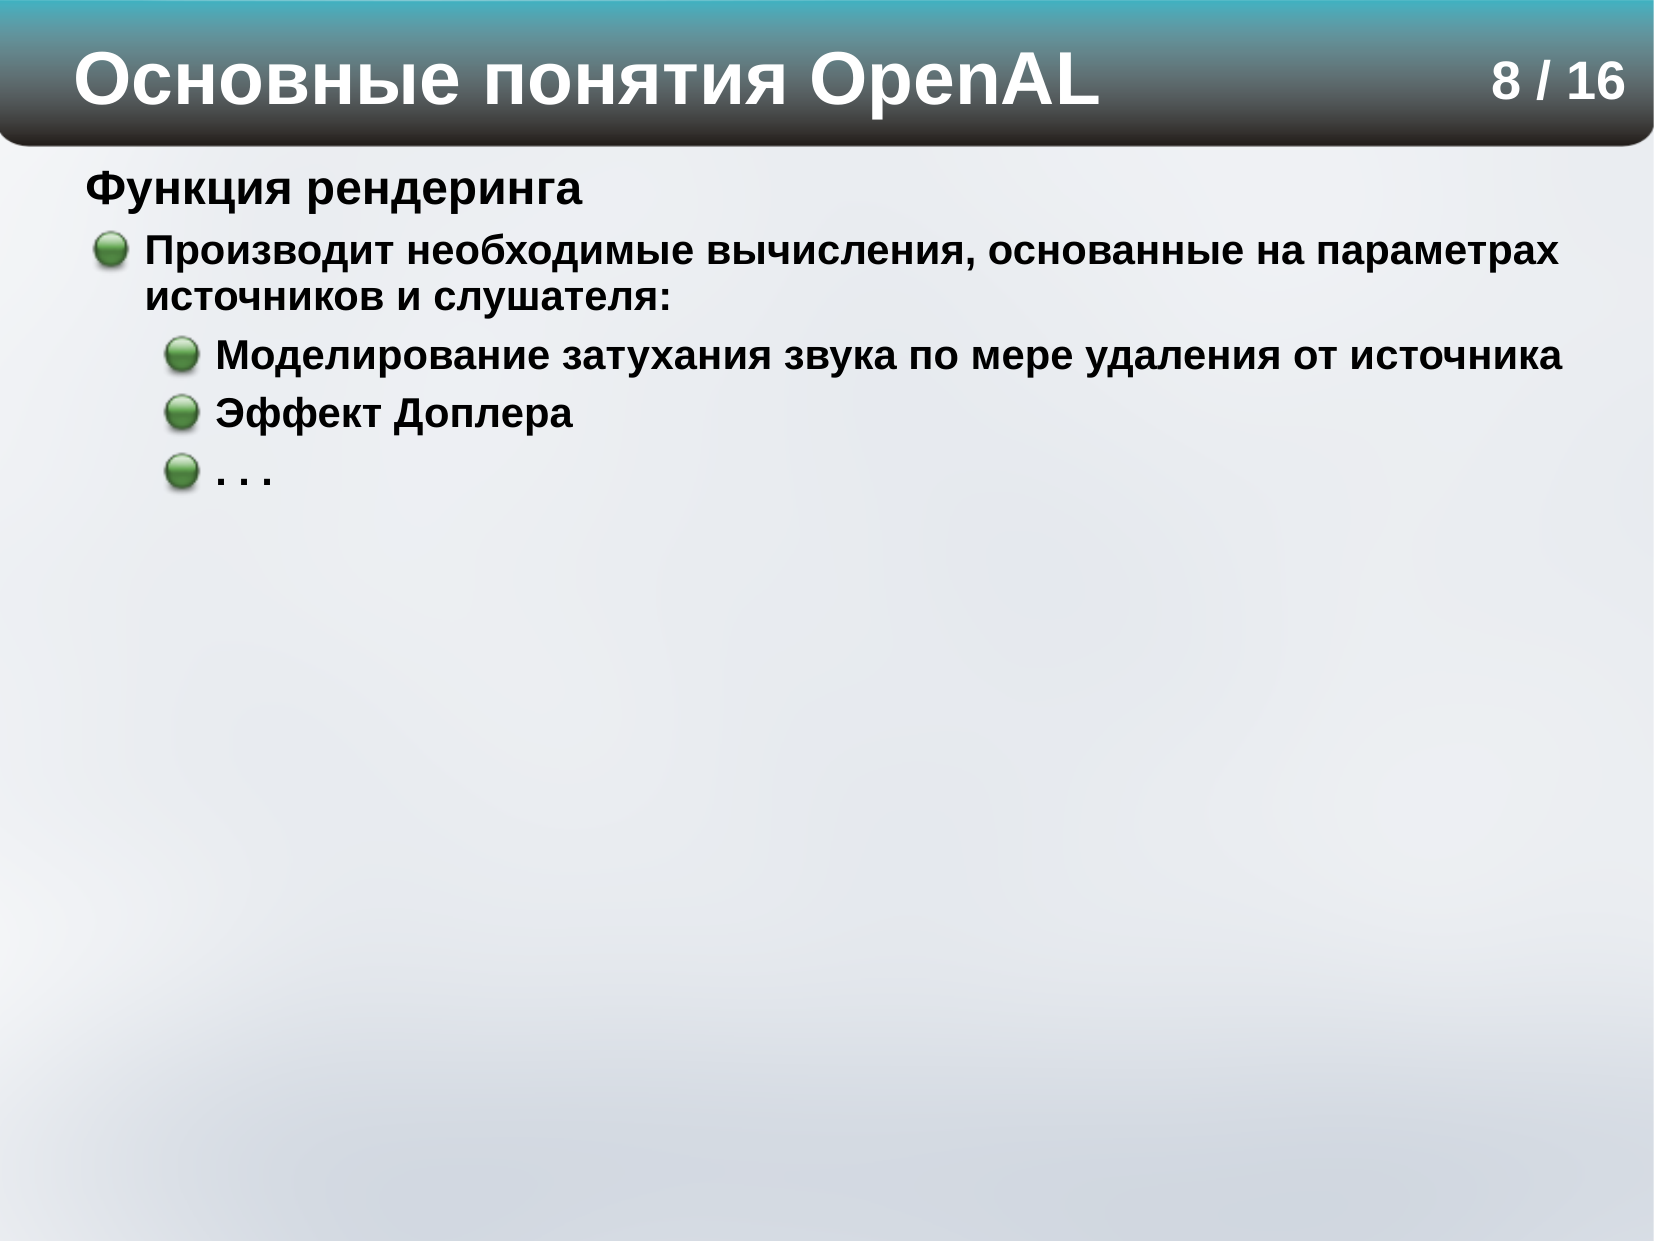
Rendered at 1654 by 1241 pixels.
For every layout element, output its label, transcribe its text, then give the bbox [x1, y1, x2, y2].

text_box Функция рендеринга Производит необходимые вычисления, основанные на параметрах источников и слушателя: Моделирование затухания звука по мере удаления от источника Эффект Доплера . . . [70, 153, 1625, 502]
text_box Основные понятия OpenAL [59, 29, 1418, 129]
picture [0, 0, 1654, 1241]
text_box <номер> / 16 [1476, 42, 1654, 179]
